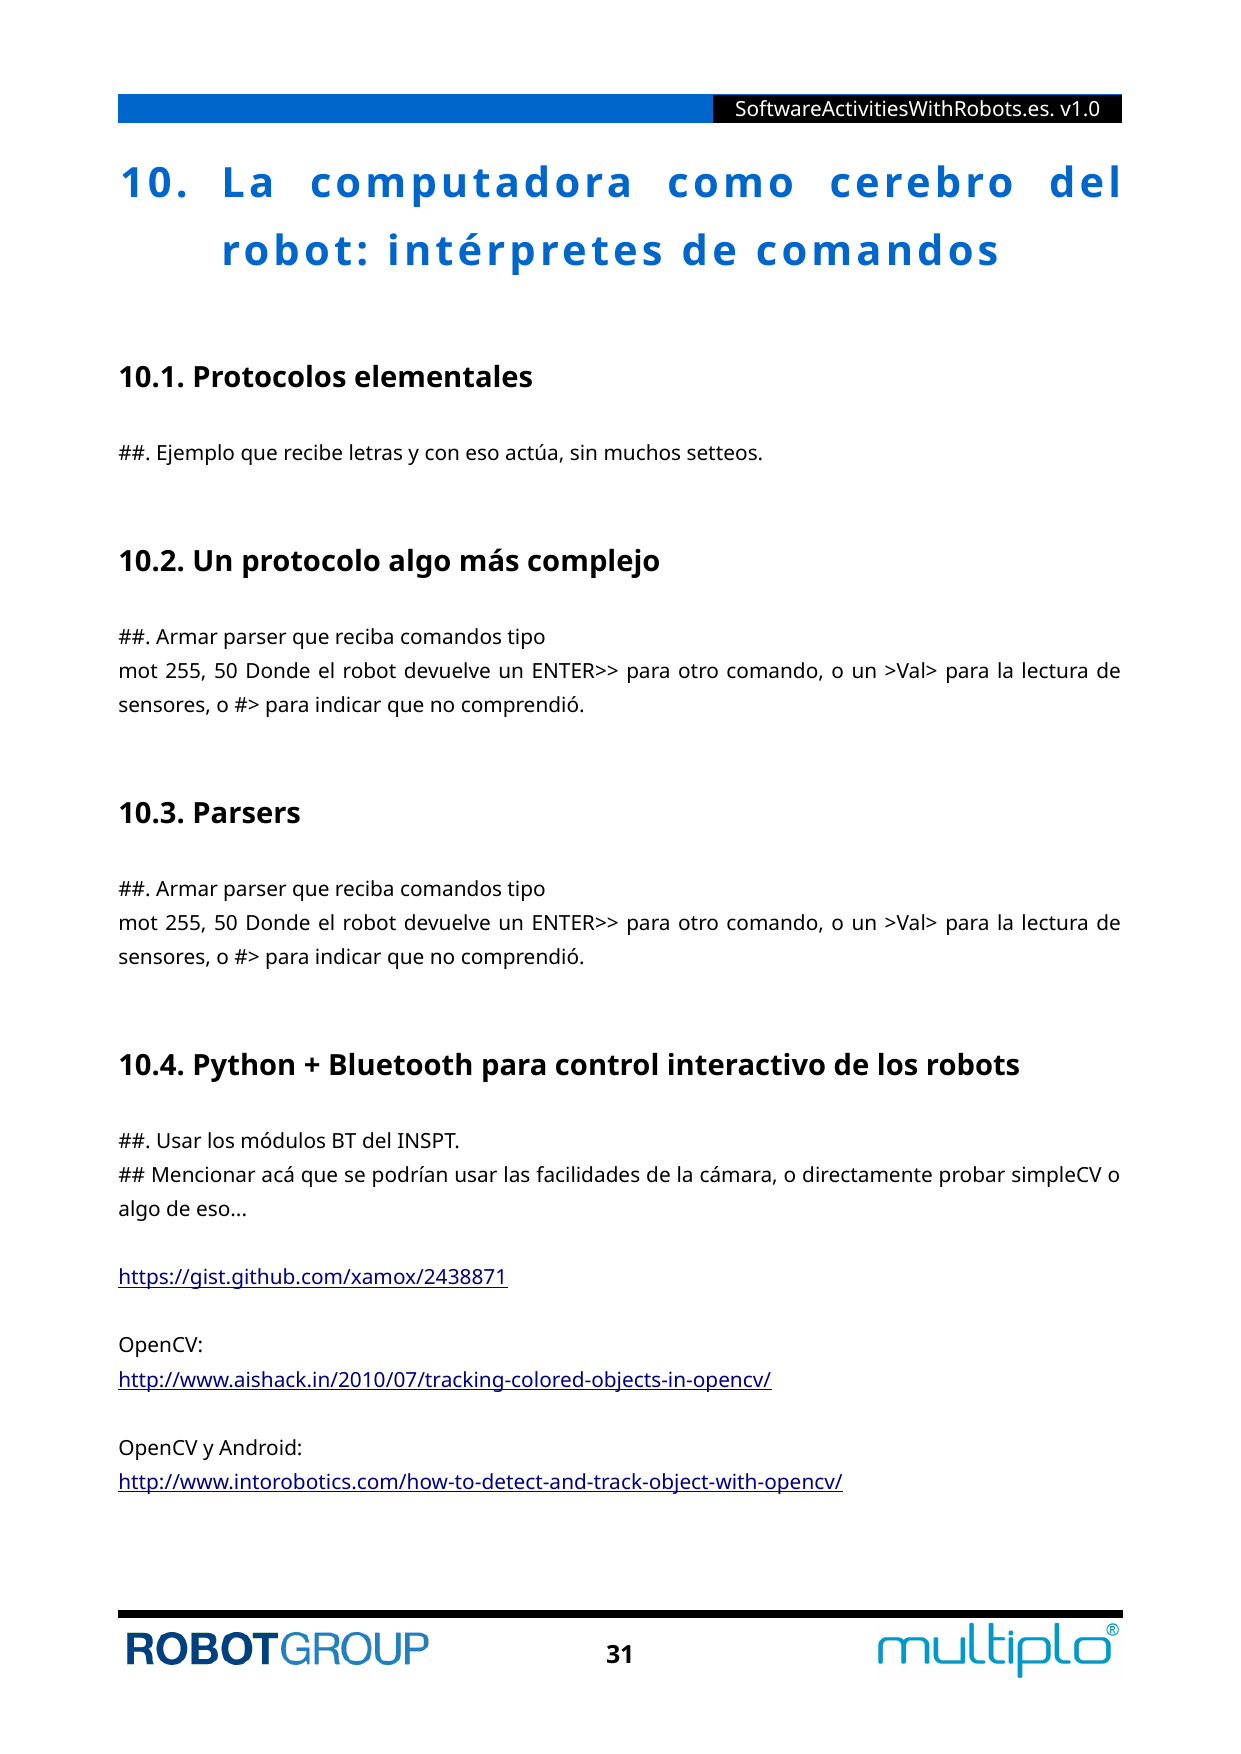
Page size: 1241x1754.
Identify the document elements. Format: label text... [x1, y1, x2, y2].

text ##. Armar parser que reciba comandos tipo [118, 874, 1122, 903]
text 10.3. Parsers [118, 793, 1122, 832]
text ##. Ejemplo que recibe letras y con eso actúa, sin muchos setteos. [118, 438, 1122, 467]
text OpenCV: [118, 1331, 1122, 1359]
text 10.4. Python + Bluetooth para control interactivo de los robots [118, 1044, 1122, 1084]
text OpenCV y Android: [118, 1433, 1122, 1461]
text 10.1. Protocolos elementales [118, 357, 1122, 396]
text http://www.aishack.in/2010/07/tracking-colored-objects-in-opencv/ [118, 1365, 1122, 1393]
text 10.2. Un protocolo algo más complejo [118, 541, 1122, 580]
picture [118, 1622, 434, 1673]
picture [877, 1622, 1123, 1679]
text mot 255, 50 Donde el robot devuelve un ENTER>> para otro comando, o un >Val> para la lectura de sensores, o #> para indicar que no comprendió. [118, 908, 1122, 971]
text 10. La computadora como cerebro del robot: intérpretes de comandos [120, 152, 1122, 277]
text http://www.intorobotics.com/how-to-detect-and-track-object-with-opencv/ [118, 1467, 1122, 1495]
text ##. Usar los módulos BT del INSPT. [118, 1126, 1122, 1155]
text mot 255, 50 Donde el robot devuelve un ENTER>> para otro comando, o un >Val> para la lectura de sensores, o #> para indicar que no comprendió. [118, 656, 1122, 719]
text ## Mencionar acá que se podrían usar las facilidades de la cámara, o directamente probar simpleCV o algo de eso... [118, 1160, 1122, 1223]
text ##. Armar parser que reciba comandos tipo [118, 622, 1122, 651]
text https://gist.github.com/xamox/2438871 [118, 1262, 1122, 1291]
